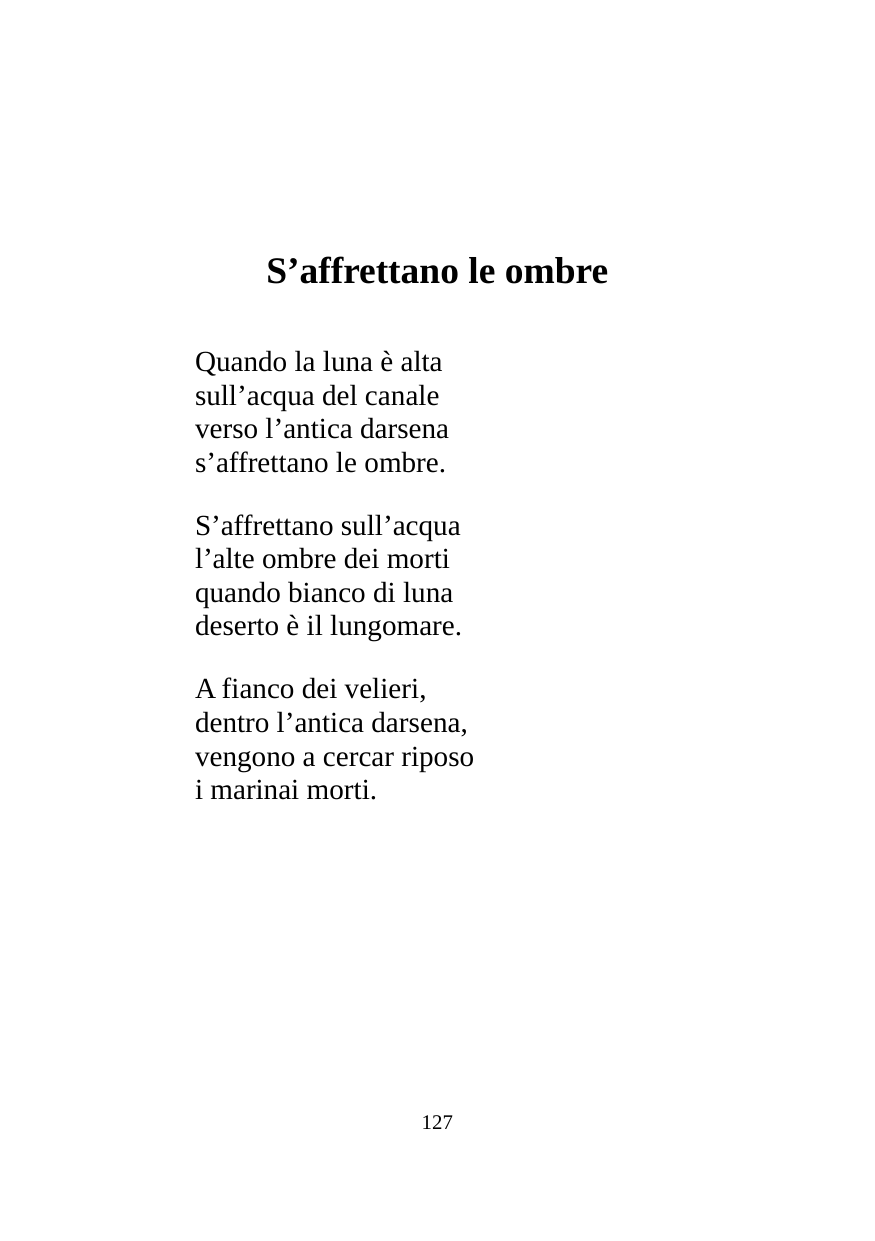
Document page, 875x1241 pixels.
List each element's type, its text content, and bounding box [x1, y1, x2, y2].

text A fianco dei velieri, dentro l’antica darsena, vengono a cercar riposo i marinai morti. [195, 672, 768, 806]
text Quando la luna è alta sull’acqua del canale verso l’antica darsena s’affrettano le ombre. [195, 344, 768, 478]
subtitle S’affrettano le ombre [106, 248, 768, 291]
text S’affrettano sull’acqua l’alte ombre dei morti quando bianco di luna deserto è il lungomare. [195, 508, 768, 642]
